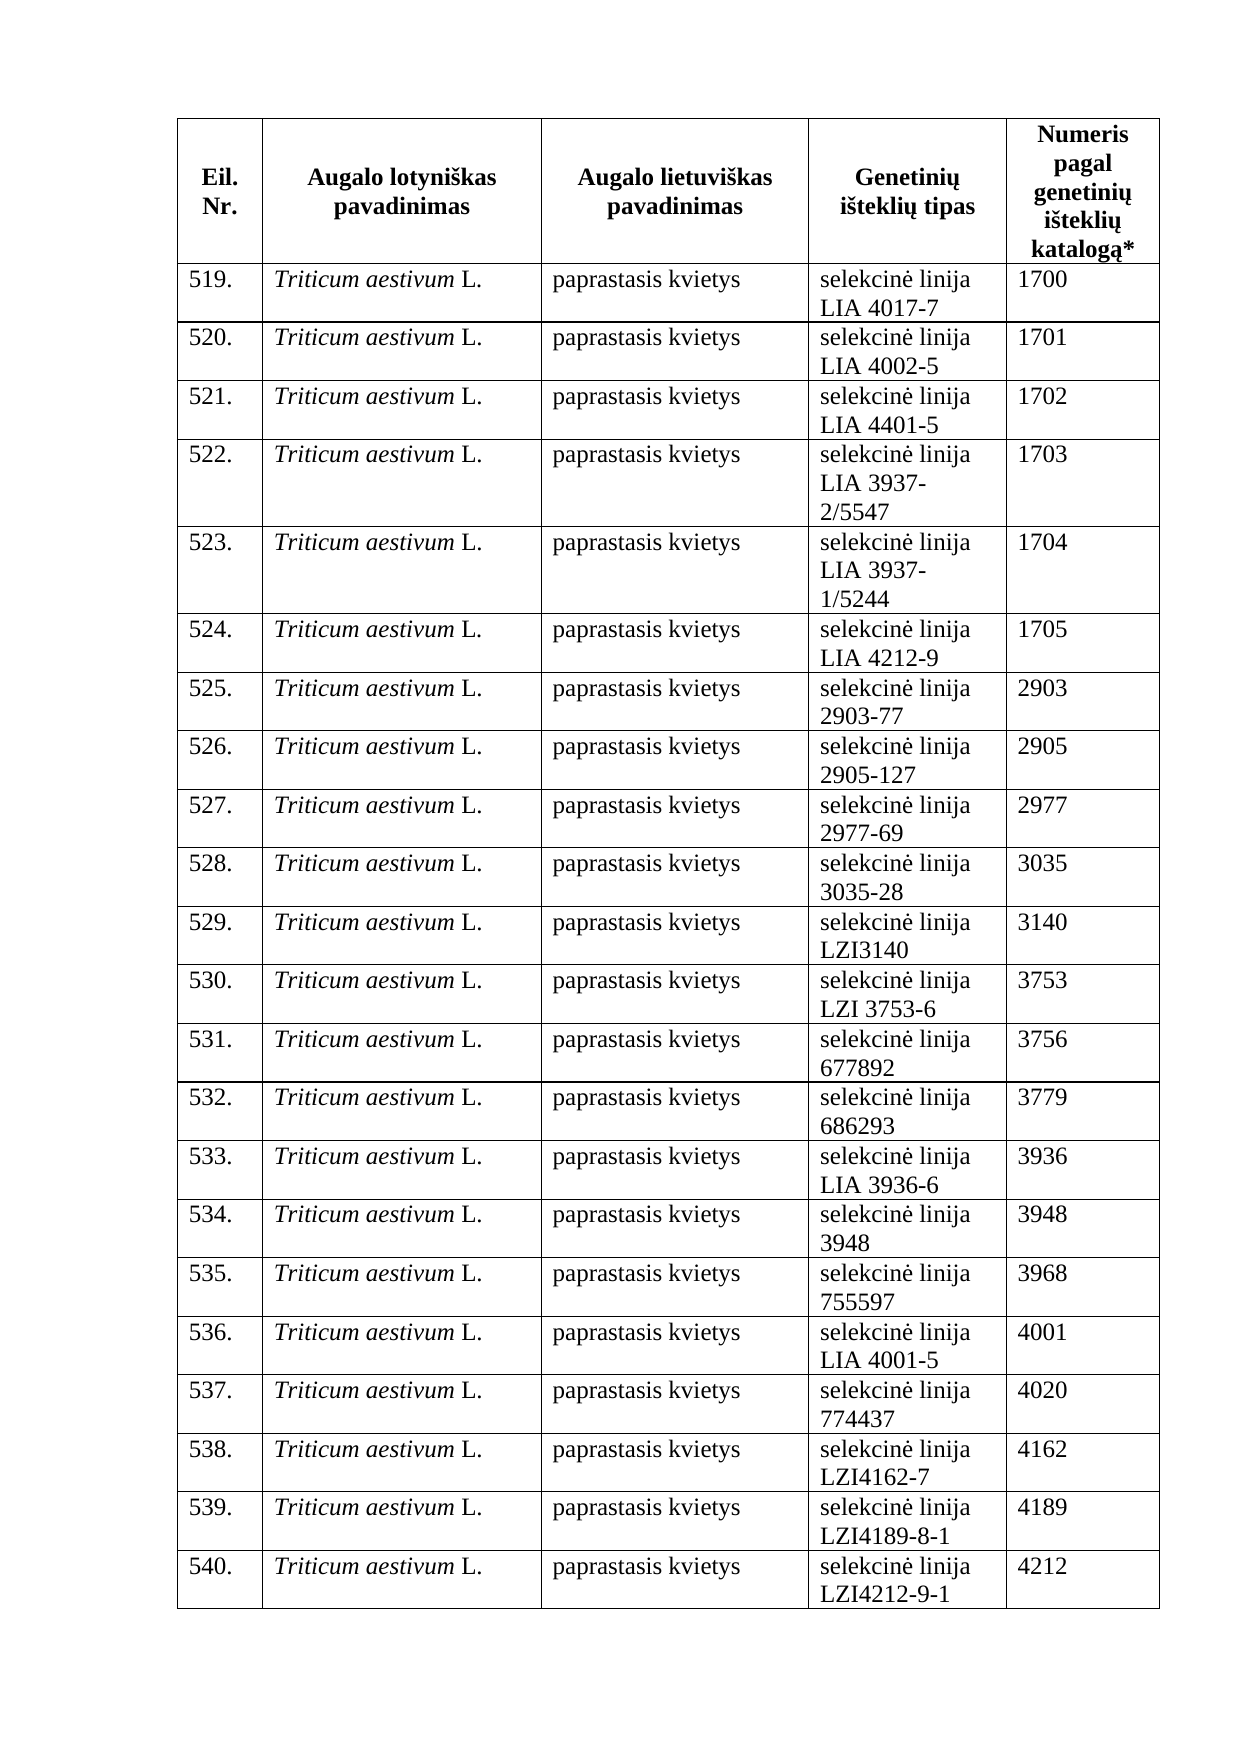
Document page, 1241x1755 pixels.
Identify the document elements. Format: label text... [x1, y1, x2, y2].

table_cell 530. [178, 965, 262, 1023]
table_cell 1700 [1007, 264, 1159, 321]
table_cell paprastasis kvietys [542, 1375, 808, 1433]
table_cell paprastasis kvietys [542, 1258, 808, 1316]
table_cell Triticum aestivum L. [263, 907, 541, 964]
table_cell 537. [178, 1375, 262, 1433]
table_cell 1701 [1007, 323, 1159, 380]
table_cell selekcinė linija LIA 4401-5 [809, 381, 1006, 438]
table_cell Triticum aestivum L. [263, 965, 541, 1023]
table_cell 3948 [1007, 1200, 1159, 1257]
table_cell 3753 [1007, 965, 1159, 1023]
table_cell paprastasis kvietys [542, 381, 808, 438]
table_cell paprastasis kvietys [542, 1141, 808, 1198]
table_header Augalo lietuviškas pavadinimas [542, 119, 808, 263]
table_cell selekcinė linija LZI4212-9-1 [809, 1551, 1006, 1608]
table_cell 532. [178, 1083, 262, 1140]
table_cell 536. [178, 1317, 262, 1374]
table_header Augalo lotyniškas pavadinimas [263, 119, 541, 263]
table_cell selekcinė linija 774437 [809, 1375, 1006, 1433]
table_cell 1702 [1007, 381, 1159, 438]
table_cell paprastasis kvietys [542, 1492, 808, 1550]
table_cell 524. [178, 614, 262, 672]
table_cell paprastasis kvietys [542, 440, 808, 526]
table_cell Triticum aestivum L. [263, 1317, 541, 1374]
table_cell 3035 [1007, 848, 1159, 906]
table_cell Triticum aestivum L. [263, 1551, 541, 1608]
table_cell 526. [178, 731, 262, 789]
table_cell 4162 [1007, 1434, 1159, 1491]
table_cell paprastasis kvietys [542, 1551, 808, 1608]
table_cell 540. [178, 1551, 262, 1608]
table_cell 534. [178, 1200, 262, 1257]
table_cell selekcinė linija LZI4162-7 [809, 1434, 1006, 1491]
table_cell paprastasis kvietys [542, 1200, 808, 1257]
table_cell 1705 [1007, 614, 1159, 672]
table_cell Triticum aestivum L. [263, 1141, 541, 1198]
table_cell selekcinė linija LIA 3936-6 [809, 1141, 1006, 1198]
table_cell selekcinė linija LZI3140 [809, 907, 1006, 964]
table_cell 523. [178, 527, 262, 613]
table_cell Triticum aestivum L. [263, 1434, 541, 1491]
table_cell paprastasis kvietys [542, 1024, 808, 1081]
table_cell Triticum aestivum L. [263, 614, 541, 672]
table_cell paprastasis kvietys [542, 1434, 808, 1491]
table_cell paprastasis kvietys [542, 1317, 808, 1374]
table_cell 2903 [1007, 673, 1159, 730]
table_cell 1704 [1007, 527, 1159, 613]
table_cell 519. [178, 264, 262, 321]
table_cell 4001 [1007, 1317, 1159, 1374]
table_cell paprastasis kvietys [542, 323, 808, 380]
table_cell Triticum aestivum L. [263, 673, 541, 730]
table_cell Triticum aestivum L. [263, 1258, 541, 1316]
table_cell paprastasis kvietys [542, 907, 808, 964]
table_cell Triticum aestivum L. [263, 1375, 541, 1433]
table_cell selekcinė linija 2905-127 [809, 731, 1006, 789]
table_cell Triticum aestivum L. [263, 1083, 541, 1140]
table_cell 4212 [1007, 1551, 1159, 1608]
table_header Genetinių išteklių tipas [809, 119, 1006, 263]
table_cell Triticum aestivum L. [263, 440, 541, 526]
table_cell 2905 [1007, 731, 1159, 789]
table_cell paprastasis kvietys [542, 527, 808, 613]
table_cell selekcinė linija 755597 [809, 1258, 1006, 1316]
table_cell 2977 [1007, 790, 1159, 847]
table_cell Triticum aestivum L. [263, 1492, 541, 1550]
table_cell 538. [178, 1434, 262, 1491]
table_cell 539. [178, 1492, 262, 1550]
table_cell paprastasis kvietys [542, 790, 808, 847]
table_cell 3140 [1007, 907, 1159, 964]
table_cell paprastasis kvietys [542, 614, 808, 672]
table_cell 521. [178, 381, 262, 438]
table_cell selekcinė linija LIA 4017-7 [809, 264, 1006, 321]
table_cell Triticum aestivum L. [263, 381, 541, 438]
table_cell Triticum aestivum L. [263, 264, 541, 321]
table_cell 531. [178, 1024, 262, 1081]
table_cell 520. [178, 323, 262, 380]
table_header Eil. Nr. [178, 119, 262, 263]
table_cell paprastasis kvietys [542, 264, 808, 321]
table_cell Triticum aestivum L. [263, 848, 541, 906]
table_cell paprastasis kvietys [542, 848, 808, 906]
table_cell 527. [178, 790, 262, 847]
table_header Numeris pagal genetinių išteklių katalogą* [1007, 119, 1159, 263]
table_cell selekcinė linija 2977-69 [809, 790, 1006, 847]
table_cell 535. [178, 1258, 262, 1316]
table_cell 3779 [1007, 1083, 1159, 1140]
table_cell 4189 [1007, 1492, 1159, 1550]
table_cell selekcinė linija 3948 [809, 1200, 1006, 1257]
table_cell 3936 [1007, 1141, 1159, 1198]
table_cell 529. [178, 907, 262, 964]
table_cell selekcinė linija LIA 4001-5 [809, 1317, 1006, 1374]
table_cell selekcinė linija LIA 3937-2/5547 [809, 440, 1006, 526]
table_cell 1703 [1007, 440, 1159, 526]
table_cell selekcinė linija 686293 [809, 1083, 1006, 1140]
table_cell selekcinė linija 3035-28 [809, 848, 1006, 906]
table_cell paprastasis kvietys [542, 1083, 808, 1140]
table_cell Triticum aestivum L. [263, 1024, 541, 1081]
table_cell selekcinė linija 2903-77 [809, 673, 1006, 730]
table_cell 525. [178, 673, 262, 730]
table_cell selekcinė linija LIA 3937-1/5244 [809, 527, 1006, 613]
table_cell 528. [178, 848, 262, 906]
table_cell 522. [178, 440, 262, 526]
table_cell Triticum aestivum L. [263, 790, 541, 847]
table_cell Triticum aestivum L. [263, 527, 541, 613]
table_cell Triticum aestivum L. [263, 731, 541, 789]
table_cell selekcinė linija 677892 [809, 1024, 1006, 1081]
table_cell paprastasis kvietys [542, 731, 808, 789]
table_cell 3968 [1007, 1258, 1159, 1316]
table_cell 3756 [1007, 1024, 1159, 1081]
table_cell paprastasis kvietys [542, 965, 808, 1023]
table_cell selekcinė linija LIA 4212-9 [809, 614, 1006, 672]
table_cell 4020 [1007, 1375, 1159, 1433]
table_cell paprastasis kvietys [542, 673, 808, 730]
table_cell 533. [178, 1141, 262, 1198]
table_cell Triticum aestivum L. [263, 323, 541, 380]
table_cell Triticum aestivum L. [263, 1200, 541, 1257]
table_cell selekcinė linija LZI4189-8-1 [809, 1492, 1006, 1550]
table_cell selekcinė linija LIA 4002-5 [809, 323, 1006, 380]
table_cell selekcinė linija LZI 3753-6 [809, 965, 1006, 1023]
